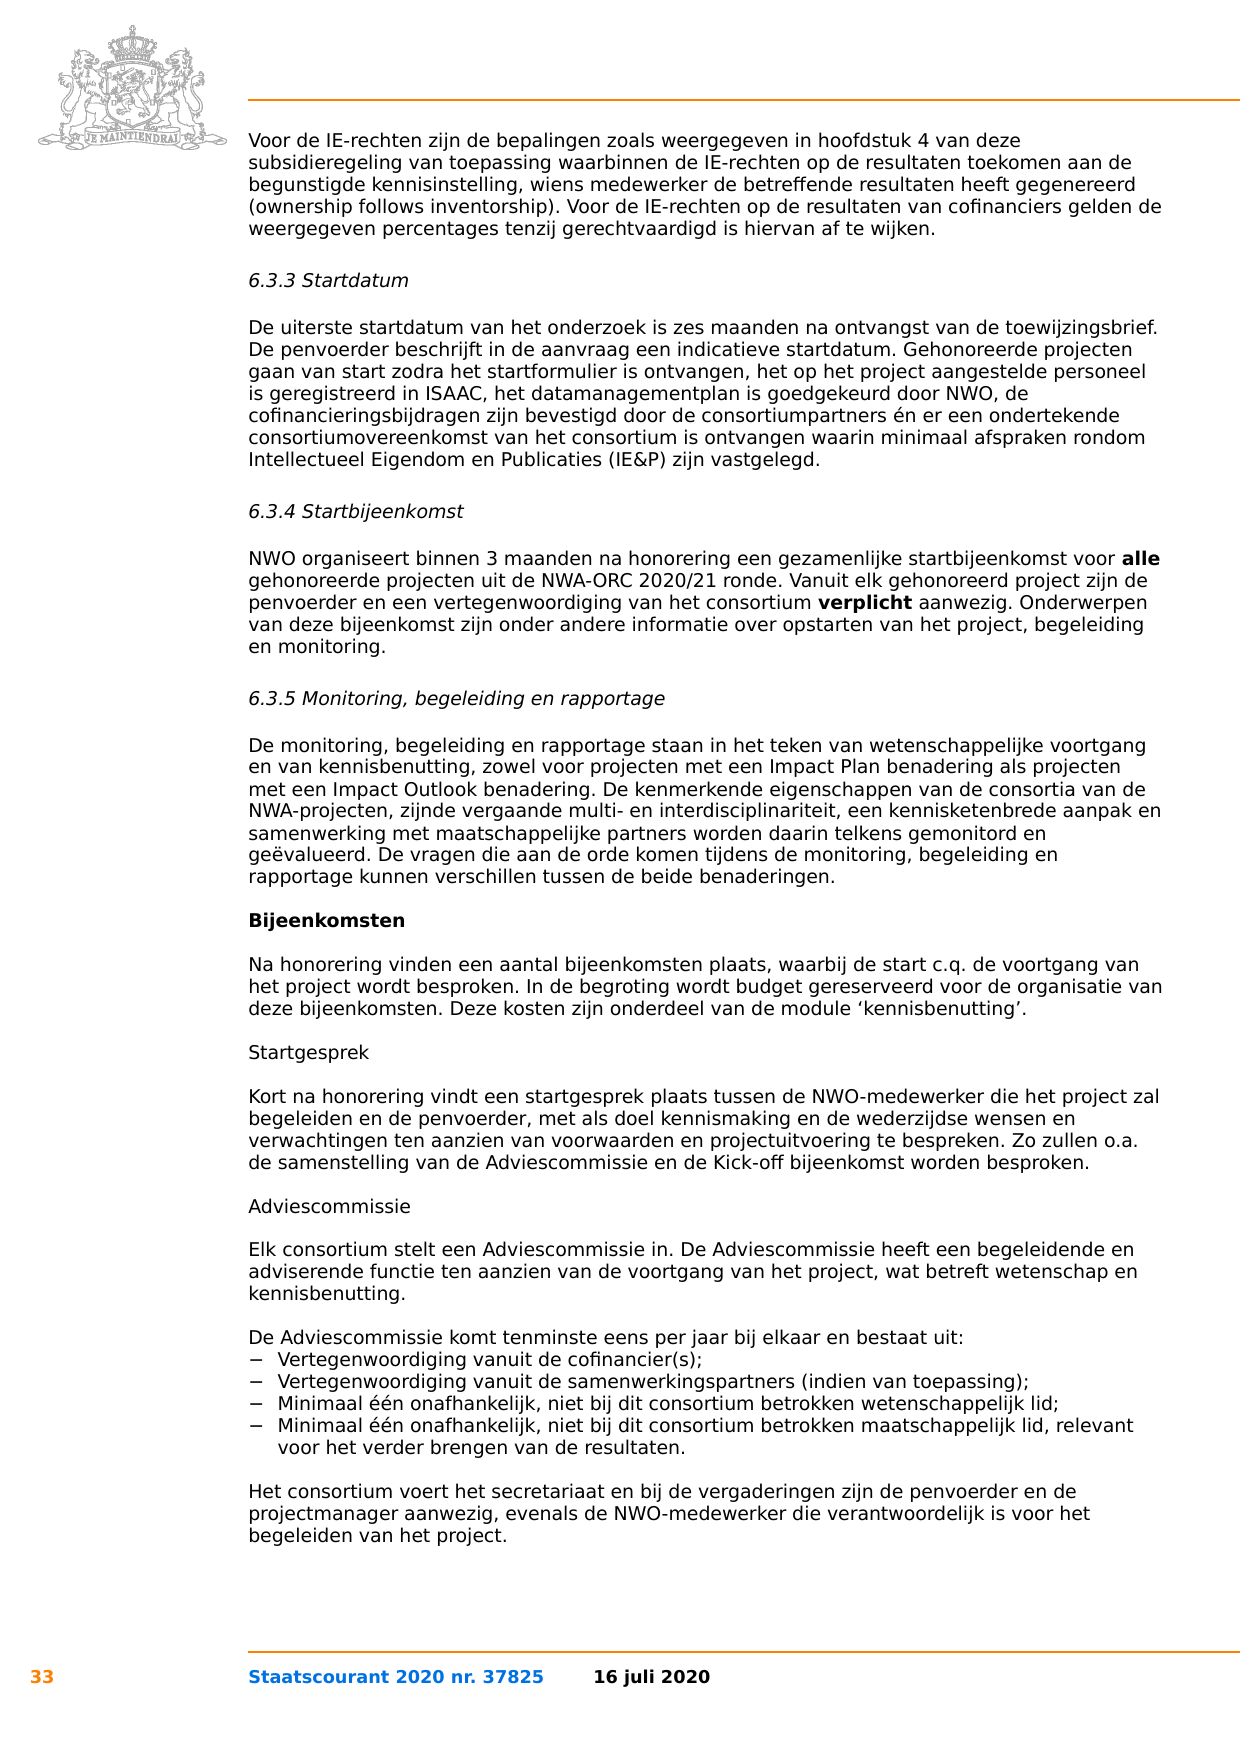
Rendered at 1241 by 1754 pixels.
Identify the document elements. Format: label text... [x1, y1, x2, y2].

text − Vertegenwoordiging vanuit de cofinancier(s); [248, 1349, 1163, 1371]
subtitle Startgesprek [248, 1042, 1163, 1064]
text − Minimaal één onafhankelijk, niet bij dit consortium betrokken wetenschappelijk lid; [248, 1393, 1163, 1415]
text De Adviescommissie komt tenminste eens per jaar bij elkaar en bestaat uit: [248, 1327, 1163, 1349]
text Voor de IE-rechten zijn de bepalingen zoals weergegeven in hoofdstuk 4 van deze subsidieregeling van toepassing waarbinnen de IE-rechten op de resultaten toekomen aan de begunstigde kennisinstelling, wiens medewerker de betreffende resultaten heeft gegenereerd (ownership follows inventorship). Voor de IE-rechten op de resultaten van cofinanciers gelden de weergegeven percentages tenzij gerechtvaardigd is hiervan af te wijken. [248, 130, 1163, 240]
text Het consortium voert het secretariaat en bij de vergaderingen zijn de penvoerder en de projectmanager aanwezig, evenals de NWO-medewerker die verantwoordelijk is voor het begeleiden van het project. [248, 1481, 1163, 1547]
text Elk consortium stelt een Adviescommissie in. De Adviescommissie heeft een begeleidende en adviserende functie ten aanzien van de voortgang van het project, wat betreft wetenschap en kennisbenutting. [248, 1239, 1163, 1305]
subtitle 6.3.4 Startbijeenkomst [248, 501, 1163, 523]
text Kort na honorering vindt een startgesprek plaats tussen de NWO-medewerker die het project zal begeleiden en de penvoerder, met als doel kennismaking en de wederzijdse wensen en verwachtingen ten aanzien van voorwaarden en projectuitvoering te bespreken. Zo zullen o.a. de samenstelling van de Adviescommissie en de Kick-off bijeenkomst worden besproken. [248, 1086, 1163, 1174]
subtitle Adviescommissie [248, 1196, 1163, 1217]
subtitle Bijeenkomsten [248, 910, 1163, 932]
subtitle 6.3.3 Startdatum [248, 270, 1163, 292]
text − Minimaal één onafhankelijk, niet bij dit consortium betrokken maatschappelijk lid, relevant voor het verder brengen van de resultaten. [248, 1415, 1163, 1459]
text De uiterste startdatum van het onderzoek is zes maanden na ontvangst van de toewijzingsbrief. De penvoerder beschrijft in de aanvraag een indicatieve startdatum. Gehonoreerde projecten gaan van start zodra het startformulier is ontvangen, het op het project aangestelde personeel is geregistreerd in ISAAC, het datamanagementplan is goedgekeurd door NWO, de cofinancieringsbijdragen zijn bevestigd door de consortiumpartners én er een ondertekende consortiumovereenkomst van het consortium is ontvangen waarin minimaal afspraken rondom Intellectueel Eigendom en Publicaties (IE&P) zijn vastgelegd. [248, 317, 1163, 471]
text − Vertegenwoordiging vanuit de samenwerkingspartners (indien van toepassing); [248, 1371, 1163, 1393]
subtitle 6.3.5 Monitoring, begeleiding en rapportage [248, 687, 1163, 709]
picture [38, 25, 227, 150]
text Na honorering vinden een aantal bijeenkomsten plaats, waarbij de start c.q. de voortgang van het project wordt besproken. In de begroting wordt budget gereserveerd voor de organisatie van deze bijeenkomsten. Deze kosten zijn onderdeel van de module ‘kennisbenutting’. [248, 954, 1163, 1020]
text De monitoring, begeleiding en rapportage staan in het teken van wetenschappelijke voortgang en van kennisbenutting, zowel voor projecten met een Impact Plan benadering als projecten met een Impact Outlook benadering. De kenmerkende eigenschappen van de consortia van de NWA-projecten, zijnde vergaande multi- en interdisciplinariteit, een kennisketenbrede aanpak en samenwerking met maatschappelijke partners worden daarin telkens gemonitord en geëvalueerd. De vragen die aan de orde komen tijdens de monitoring, begeleiding en rapportage kunnen verschillen tussen de beide benaderingen. [248, 734, 1163, 888]
text NWO organiseert binnen 3 maanden na honorering een gezamenlijke startbijeenkomst voor alle gehonoreerde projecten uit de NWA-ORC 2020/21 ronde. Vanuit elk gehonoreerd project zijn de penvoerder en een vertegenwoordiging van het consortium verplicht aanwezig. Onderwerpen van deze bijeenkomst zijn onder andere informatie over opstarten van het project, begeleiding en monitoring. [248, 548, 1163, 657]
